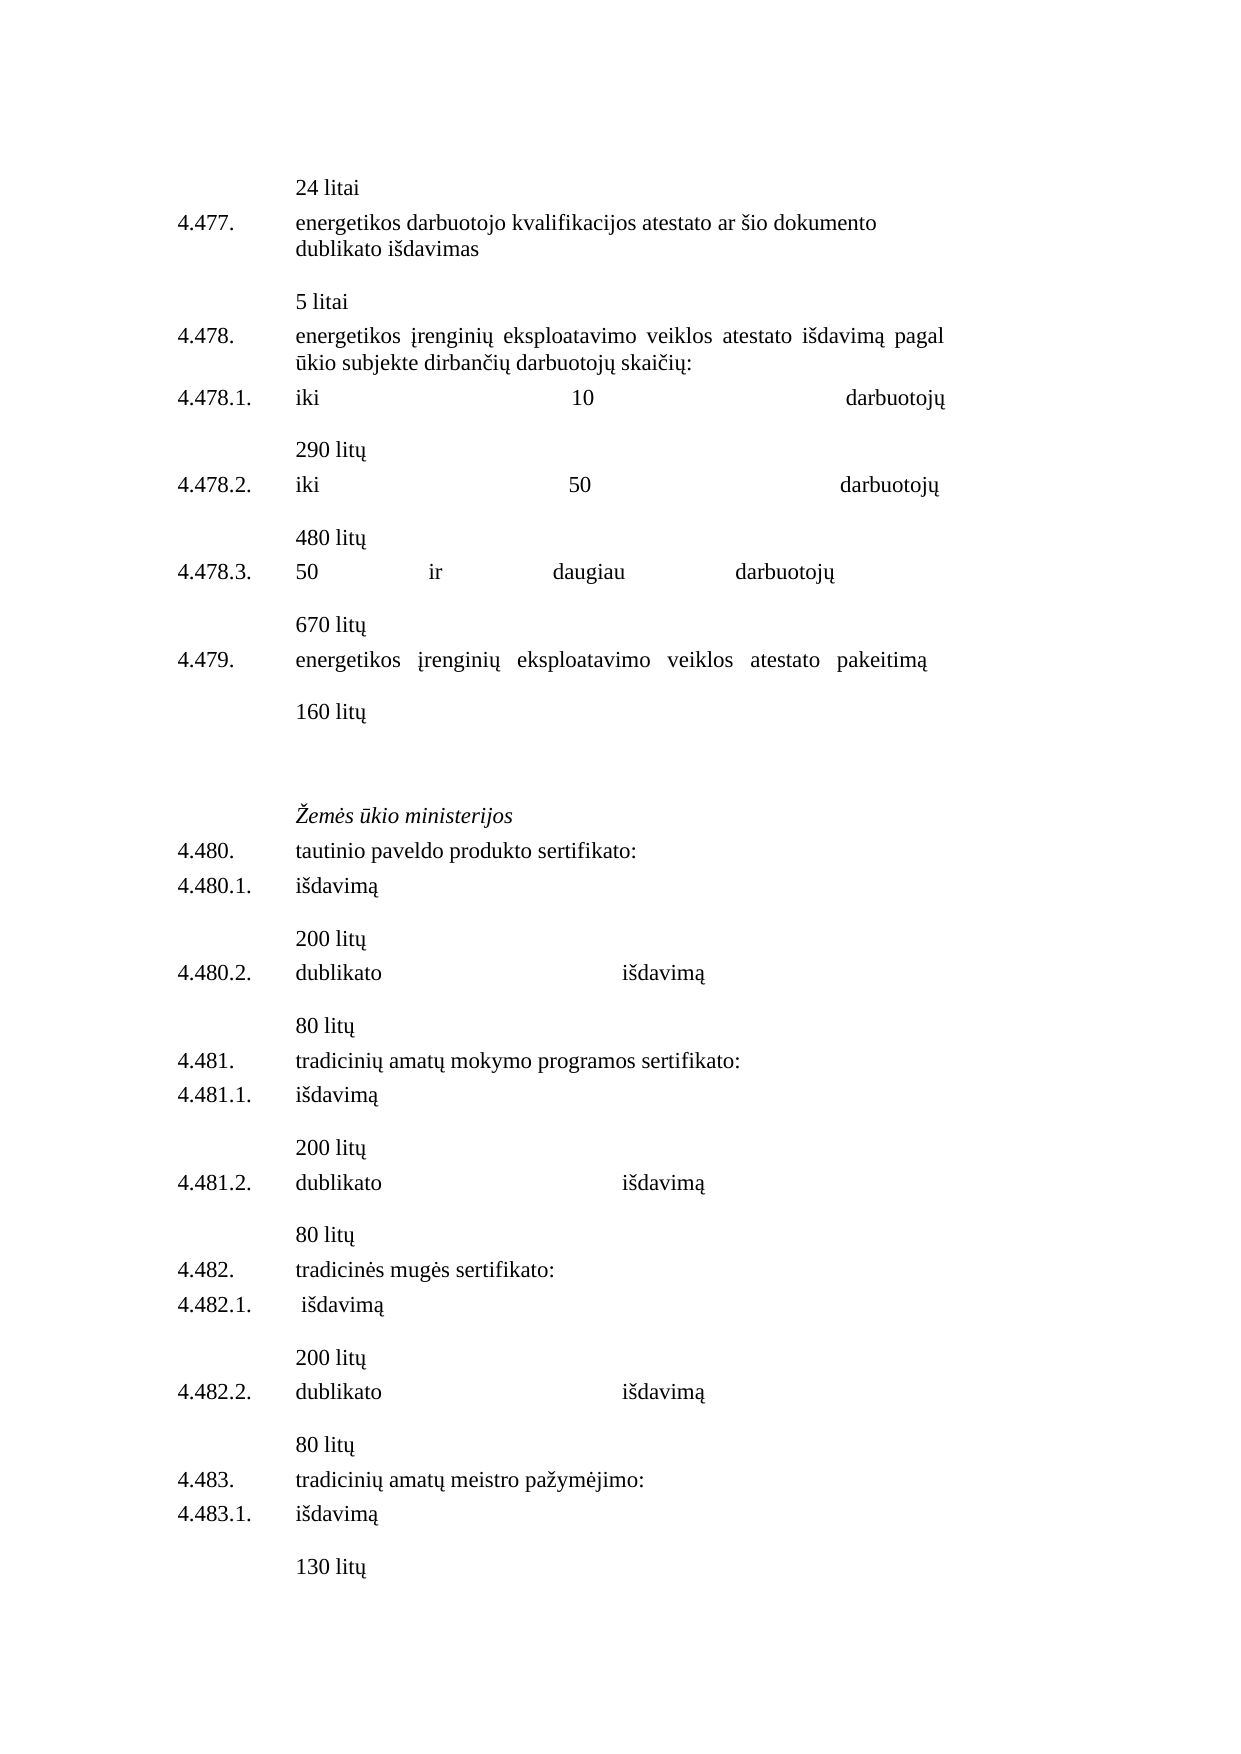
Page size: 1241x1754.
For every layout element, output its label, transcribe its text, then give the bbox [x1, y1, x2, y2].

text 4.481.1. išdavimą 200 litų [177, 1081, 945, 1160]
text 4.477. energetikos darbuotojo kvalifikacijos atestato ar šio dokumento dublikato išdavimas 5 litai [177, 209, 974, 314]
text 4.478.1. iki 10 darbuotojų 290 litų [177, 383, 945, 463]
text 4.482.1. išdavimą 200 litų [177, 1291, 945, 1370]
text 4.483. tradicinių amatų meistro pažymėjimo: [177, 1466, 945, 1492]
text 4.478.2. iki 50 darbuotojų 480 litų [177, 471, 945, 550]
text 4.482. tradicinės mugės sertifikato: [177, 1256, 945, 1282]
text Žemės ūkio ministerijos [295, 802, 974, 829]
text 24 litai [177, 148, 974, 200]
text 4.483.1. išdavimą 130 litų [177, 1500, 945, 1579]
text 4.481.2. dublikato išdavimą 80 litų [177, 1169, 945, 1248]
text 4.480.2. dublikato išdavimą 80 litų [177, 959, 945, 1038]
text 4.481. tradicinių amatų mokymo programos sertifikato: [177, 1047, 945, 1073]
text 4.480. tautinio paveldo produkto sertifikato: [177, 837, 945, 863]
text 4.482.2. dublikato išdavimą 80 litų [177, 1378, 945, 1457]
text 4.478.3. 50 ir daugiau darbuotojų 670 litų [177, 558, 945, 637]
text 4.478. energetikos įrenginių eksploatavimo veiklos atestato išdavimą pagal ūkio subjekte dirbančių darbuotojų skaičių: [177, 322, 945, 375]
text 4.480.1. išdavimą 200 litų [177, 872, 945, 951]
text 4.479. energetikos įrenginių eksploatavimo veiklos atestato pakeitimą 160 litų [177, 646, 945, 725]
